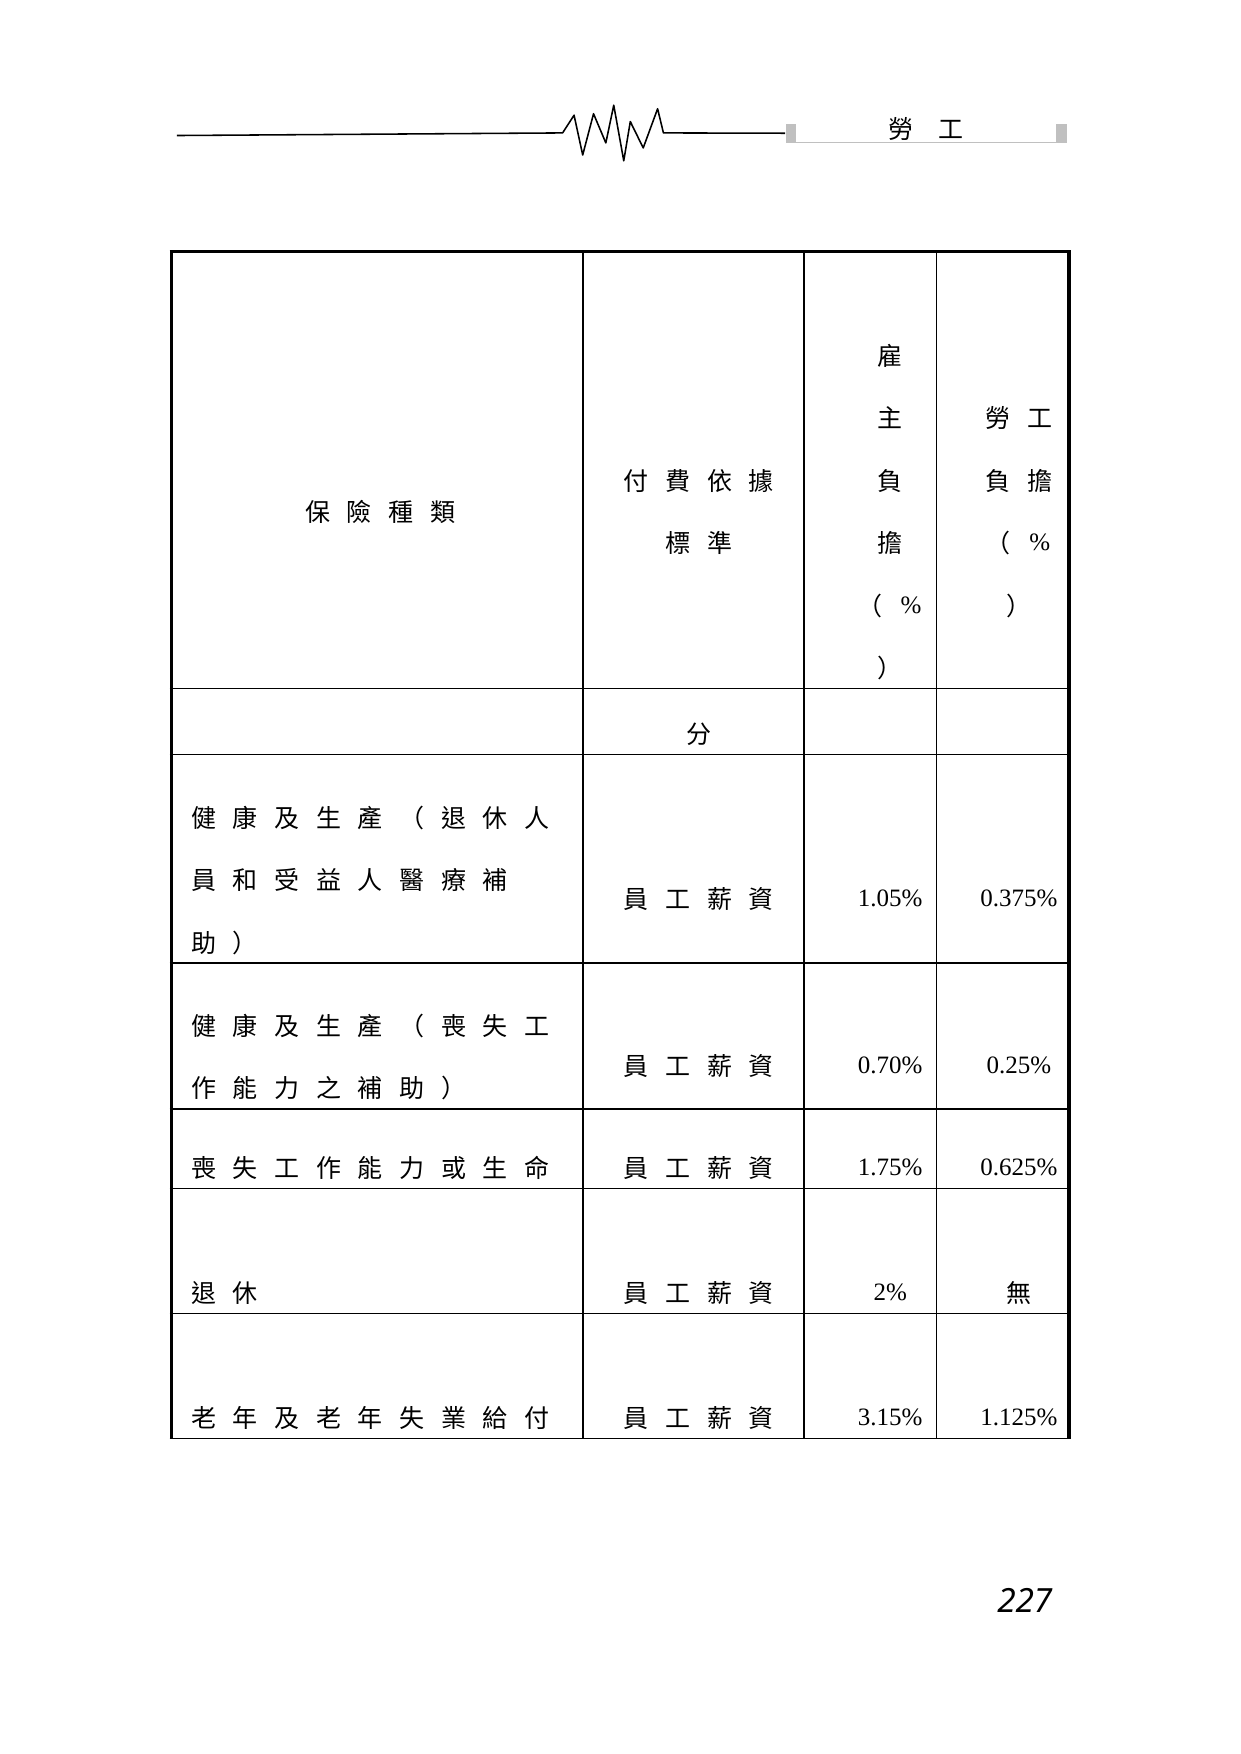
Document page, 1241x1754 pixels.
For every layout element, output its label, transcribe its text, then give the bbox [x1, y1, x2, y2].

table_cell 無 [937, 1189, 1067, 1313]
table_cell 0.625% [937, 1110, 1067, 1188]
table_cell 1.05% [805, 755, 936, 962]
table_cell 喪失工作能力或生命 [173, 1110, 582, 1188]
table_cell 3.15% [805, 1314, 936, 1438]
table_header 雇主負擔 （%） [805, 253, 936, 688]
table_cell [937, 689, 1067, 754]
table_cell 0.25% [937, 964, 1067, 1108]
table_cell 員工薪資 [584, 1110, 803, 1188]
table_cell 員工薪資 [584, 964, 803, 1108]
table_cell 退休 [173, 1189, 582, 1313]
table_cell 員工薪資 [584, 755, 803, 962]
table_cell 健康及生產（退休人員和受益人醫療補助） [173, 755, 582, 962]
table_cell 分 [584, 689, 803, 754]
table_cell 1.125% [937, 1314, 1067, 1438]
table_cell 員工薪資 [584, 1189, 803, 1313]
table_cell 老年及老年失業給付 [173, 1314, 582, 1438]
table_cell 1.75% [805, 1110, 936, 1188]
table_header 保險種類 [173, 253, 582, 688]
table_cell 2% [805, 1189, 936, 1313]
table_cell 0.375% [937, 755, 1067, 962]
table_cell [805, 689, 936, 754]
table_cell [173, 689, 582, 754]
table_header 付費依據標準 [584, 253, 803, 688]
table_header 勞工負擔 （%） [937, 253, 1067, 688]
table_cell 0.70% [805, 964, 936, 1108]
table_cell 員工薪資 [584, 1314, 803, 1438]
table_cell 健康及生產（喪失工作能力之補助） [173, 964, 582, 1108]
